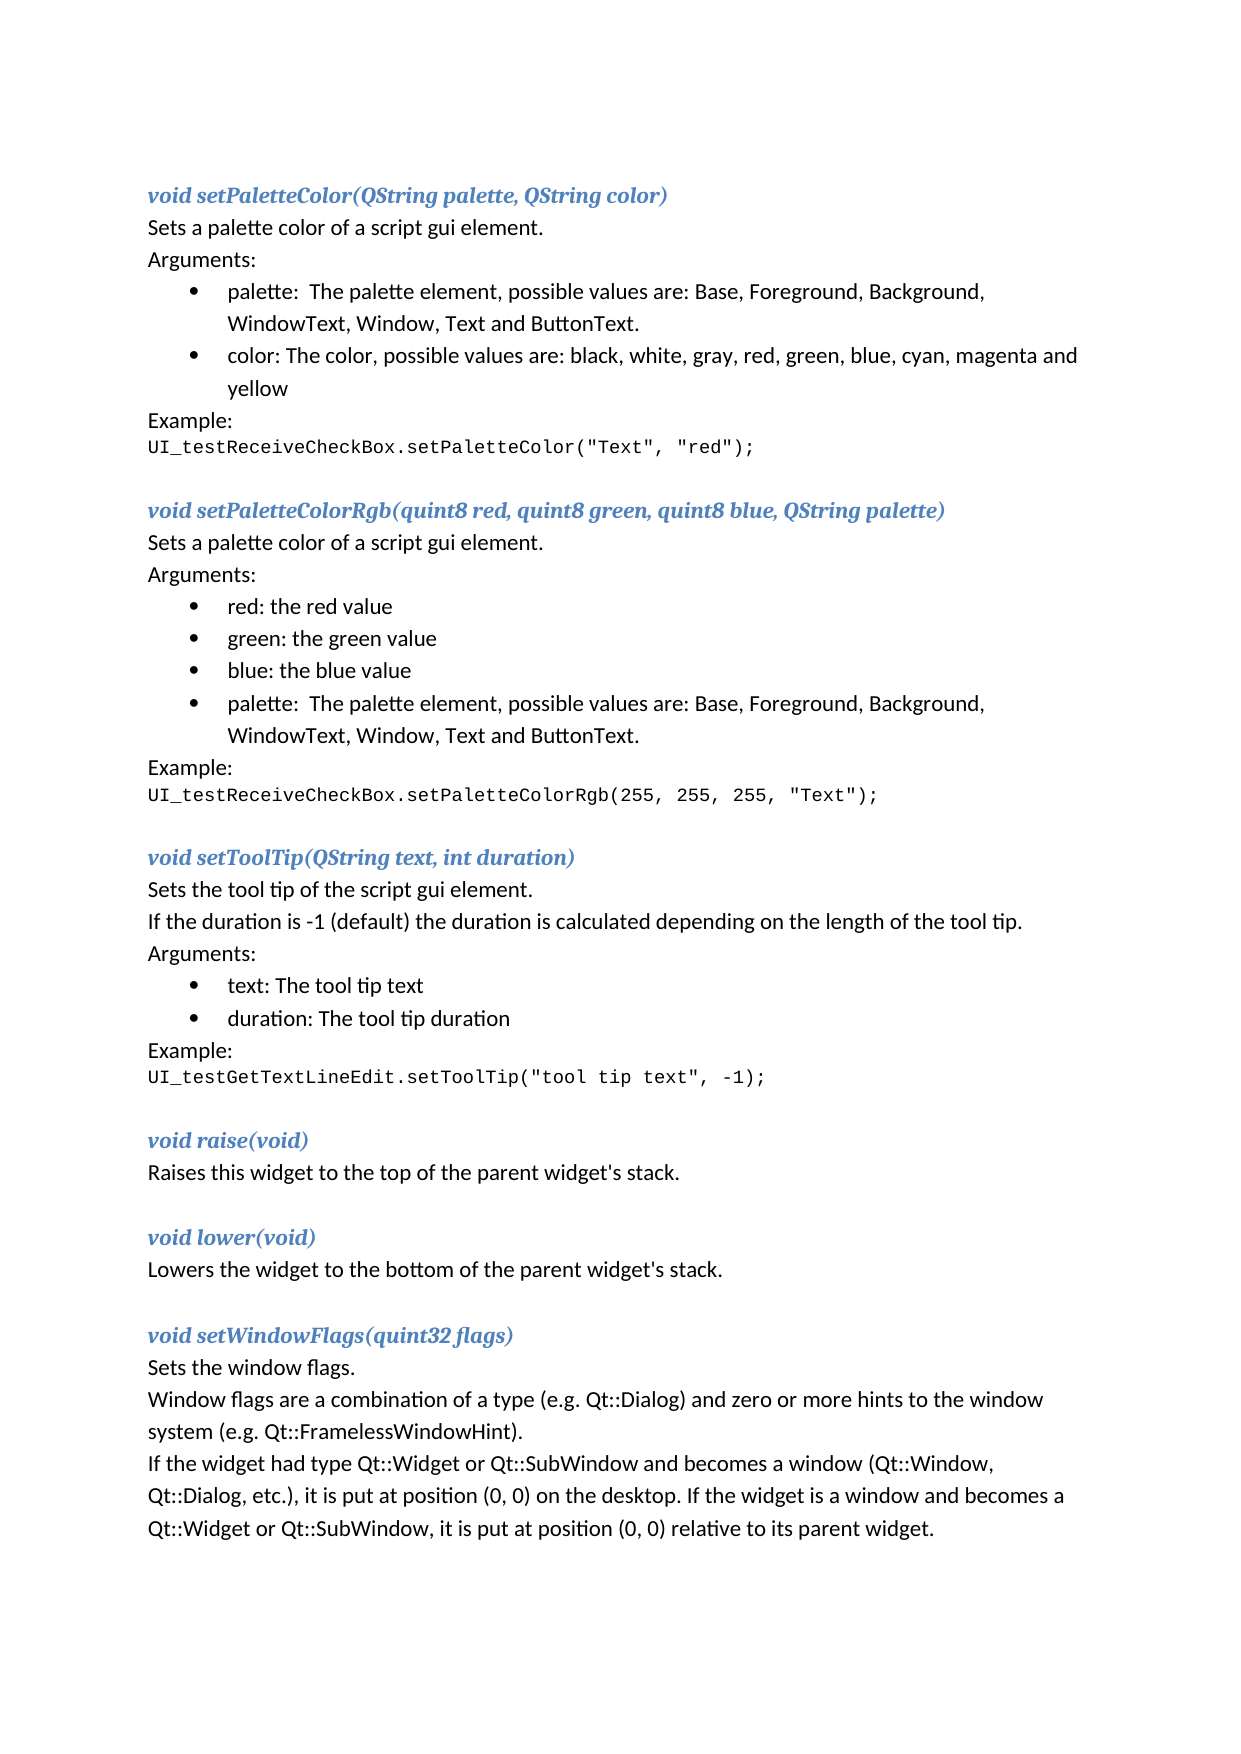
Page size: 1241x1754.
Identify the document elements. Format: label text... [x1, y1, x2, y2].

text Arguments: [148, 560, 1093, 588]
list duration: The tool tip duration [190, 1004, 1093, 1032]
text Example: [148, 1036, 1093, 1064]
text Sets the tool tip of the script gui element. [148, 875, 1093, 903]
text UI_testReceiveCheckBox.setPaletteColor("Text", "red"); [148, 438, 1093, 459]
text Example: [148, 406, 1093, 434]
subtitle void setPaletteColorRgb(quint8 red, quint8 green, quint8 blue, QString palette) [148, 498, 1093, 524]
text Raises this widget to the top of the parent widget's stack. [148, 1158, 1093, 1186]
list green: the green value [190, 624, 1093, 652]
text Sets a palette color of a script gui element. [148, 528, 1093, 556]
subtitle void setPaletteColor(QString palette, QString color) [148, 183, 1093, 209]
list palette: The palette element, possible values are: Base, Foreground, Background, WindowText, Window, Text and ButtonText. [190, 689, 1093, 749]
text Lowers the widget to the bottom of the parent widget's stack. [148, 1255, 1093, 1283]
list text: The tool tip text [190, 972, 1093, 1000]
list color: The color, possible values are: black, white, gray, red, green, blue, cyan, magenta and yellow [190, 342, 1093, 402]
text UI_testGetTextLineEdit.setToolTip("tool tip text", -1); [148, 1068, 1093, 1089]
text If the widget had type Qt::Widget or Qt::SubWindow and becomes a window (Qt::Window, Qt::Dialog, etc.), it is put at position (0, 0) on the desktop. If the widget is a window and becomes a Qt::Widget or Qt::SubWindow, it is put at position (0, 0) relative to its parent widget. [148, 1449, 1093, 1542]
text Window flags are a combination of a type (e.g. Qt::Dialog) and zero or more hints to the window system (e.g. Qt::FramelessWindowHint). [148, 1385, 1093, 1445]
text Arguments: [148, 245, 1093, 273]
text Sets the window flags. [148, 1353, 1093, 1381]
subtitle void setToolTip(QString text, int duration) [148, 845, 1093, 871]
list palette: The palette element, possible values are: Base, Foreground, Background, WindowText, Window, Text and ButtonText. [190, 277, 1093, 337]
text Sets a palette color of a script gui element. [148, 213, 1093, 241]
subtitle void raise(void) [148, 1128, 1093, 1154]
subtitle void lower(void) [148, 1225, 1093, 1252]
list red: the red value [190, 592, 1093, 620]
text UI_testReceiveCheckBox.setPaletteColorRgb(255, 255, 255, "Text"); [148, 785, 1093, 807]
text Arguments: [148, 939, 1093, 967]
text Example: [148, 753, 1093, 781]
list blue: the blue value [190, 657, 1093, 685]
subtitle void setWindowFlags(quint32 flags) [148, 1323, 1093, 1349]
text If the duration is -1 (default) the duration is calculated depending on the length of the tool tip. [148, 907, 1093, 935]
